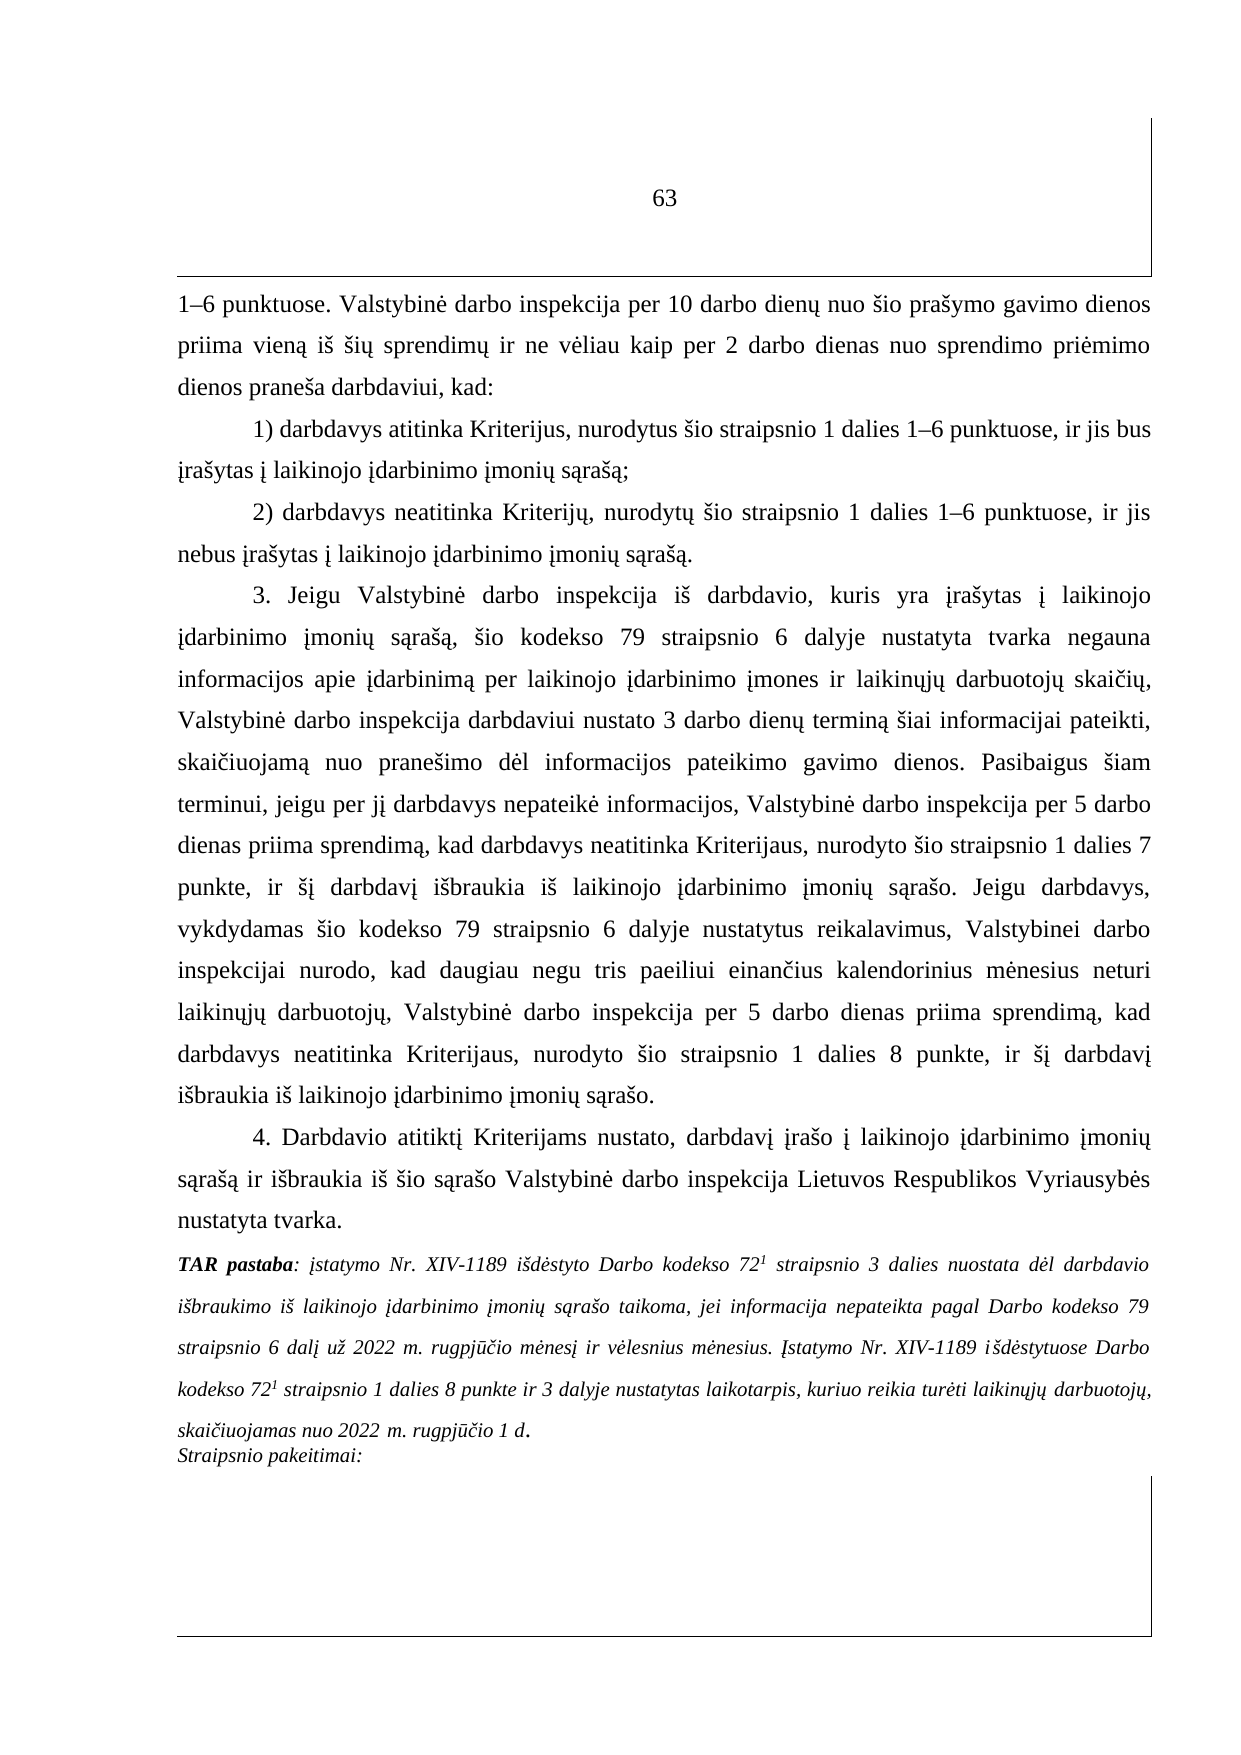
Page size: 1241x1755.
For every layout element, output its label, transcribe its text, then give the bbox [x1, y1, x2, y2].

text Straipsnio pakeitimai: [177, 1443, 1152, 1467]
text 3. Jeigu Valstybinė darbo inspekcija iš darbdavio, kuris yra įrašytas į laikinojo įdarbinimo įmonių sąrašą, šio kodekso 79 straipsnio 6 dalyje nustatyta tvarka negauna informacijos apie įdarbinimą per laikinojo įdarbinimo įmones ir laikinųjų darbuotojų skaičių, Valstybinė darbo inspekcija darbdaviui nustato 3 darbo dienų terminą šiai informacijai pateikti, skaičiuojamą nuo pranešimo dėl informacijos pateikimo gavimo dienos. Pasibaigus šiam terminui, jeigu per jį darbdavys nepateikė informacijos, Valstybinė darbo inspekcija per 5 darbo dienas priima sprendimą, kad darbdavys neatitinka Kriterijaus, nurodyto šio straipsnio 1 dalies 7 punkte, ir šį darbdavį išbraukia iš laikinojo įdarbinimo įmonių sąrašo. Jeigu darbdavys, vykdydamas šio kodekso 79 straipsnio 6 dalyje nustatytus reikalavimus, Valstybinei darbo inspekcijai nurodo, kad daugiau negu tris paeiliui einančius kalendorinius mėnesius neturi laikinųjų darbuotojų, Valstybinė darbo inspekcija per 5 darbo dienas priima sprendimą, kad darbdavys neatitinka Kriterijaus, nurodyto šio straipsnio 1 dalies 8 punkte, ir šį darbdavį išbraukia iš laikinojo įdarbinimo įmonių sąrašo. [177, 568, 1152, 1109]
text 1) darbdavys atitinka Kriterijus, nurodytus šio straipsnio 1 dalies 1–6 punktuose, ir jis bus įrašytas į laikinojo įdarbinimo įmonių sąrašą; [177, 401, 1152, 484]
text 4. Darbdavio atitiktį Kriterijams nustato, darbdavį įrašo į laikinojo įdarbinimo įmonių sąrašą ir išbraukia iš šio sąrašo Valstybinė darbo inspekcija Lietuvos Respublikos Vyriausybės nustatyta tvarka. [177, 1109, 1152, 1234]
text TAR pastaba: įstatymo Nr. XIV-1189 išdėstyto Darbo kodekso 721 straipsnio 3 dalies nuostata dėl darbdavio išbraukimo iš laikinojo įdarbinimo įmonių sąrašo taikoma, jei informacija nepateikta pagal Darbo kodekso 79 straipsnio 6 dalį už 2022 m. rugpjūčio mėnesį ir vėlesnius mėnesius. Įstatymo Nr. XIV-1189 išdėstytuose Darbo kodekso 721 straipsnio 1 dalies 8 punkte ir 3 dalyje nustatytas laikotarpis, kuriuo reikia turėti laikinųjų darbuotojų, skaičiuojamas nuo 2022 m. rugpjūčio 1 d. [177, 1234, 1152, 1443]
text 2) darbdavys neatitinka Kriterijų, nurodytų šio straipsnio 1 dalies 1–6 punktuose, ir jis nebus įrašytas į laikinojo įdarbinimo įmonių sąrašą. [177, 484, 1152, 568]
text 1–6 punktuose. Valstybinė darbo inspekcija per 10 darbo dienų nuo šio prašymo gavimo dienos priima vieną iš šių sprendimų ir ne vėliau kaip per 2 darbo dienas nuo sprendimo priėmimo dienos praneša darbdaviui, kad: [177, 276, 1152, 401]
